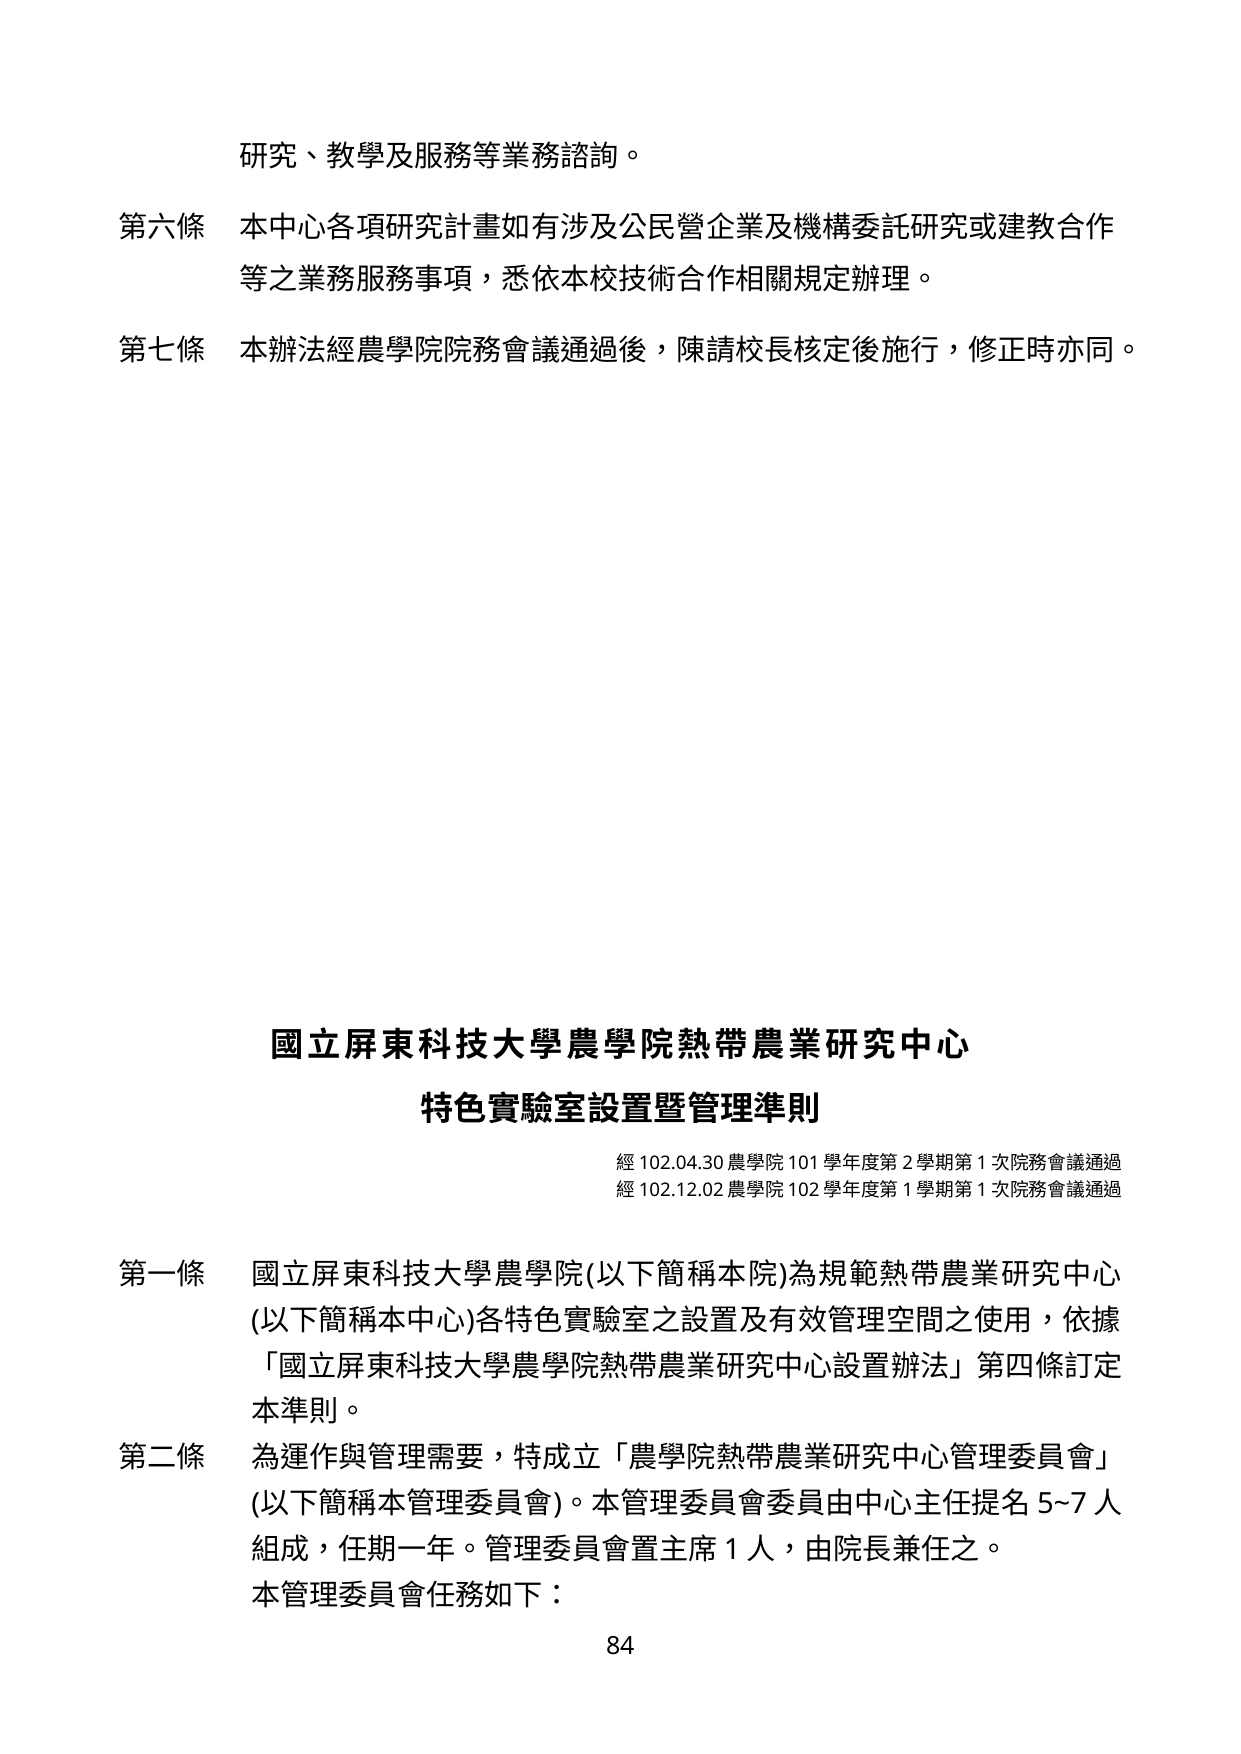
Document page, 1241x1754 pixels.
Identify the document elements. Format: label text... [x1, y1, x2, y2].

list 研究、教學及服務等業務諮詢。 [118, 123, 1122, 175]
text 經102.12.02農學院102學年度第1學期第1次院務會議通過 [118, 1174, 1122, 1202]
text 經102.04.30農學院101學年度第2學期第1次院務會議通過 [118, 1147, 1122, 1174]
list 本辦法經農學院院務會議通過後，陳請校長核定後施行，修正時亦同。 [118, 317, 1122, 369]
text 國立屏東科技大學農學院熱帶農業研究中心 [118, 1004, 1122, 1079]
list 本中心各項研究計畫如有涉及公民營企業及機構委託研究或建教合作等之業務服務事項，悉依本校技術合作相關規定辦理。 [118, 194, 1122, 298]
list 國立屏東科技大學農學院(以下簡稱本院)為規範熱帶農業研究中心(以下簡稱本中心)各特色實驗室之設置及有效管理空間之使用，依據「國立屏東科技大學農學院熱帶農業研究中心設置辦法」第四條訂定本準則。 [118, 1248, 1122, 1431]
text 特色實驗室設置暨管理準則 [118, 1087, 1122, 1129]
list 為運作與管理需要，特成立「農學院熱帶農業研究中心管理委員會」 (以下簡稱本管理委員會)。本管理委員會委員由中心主任提名5~7人組成，任期一年。管理委員會置主席1人，由院長兼任之。 [118, 1431, 1122, 1568]
text 本管理委員會任務如下： [251, 1568, 1122, 1614]
